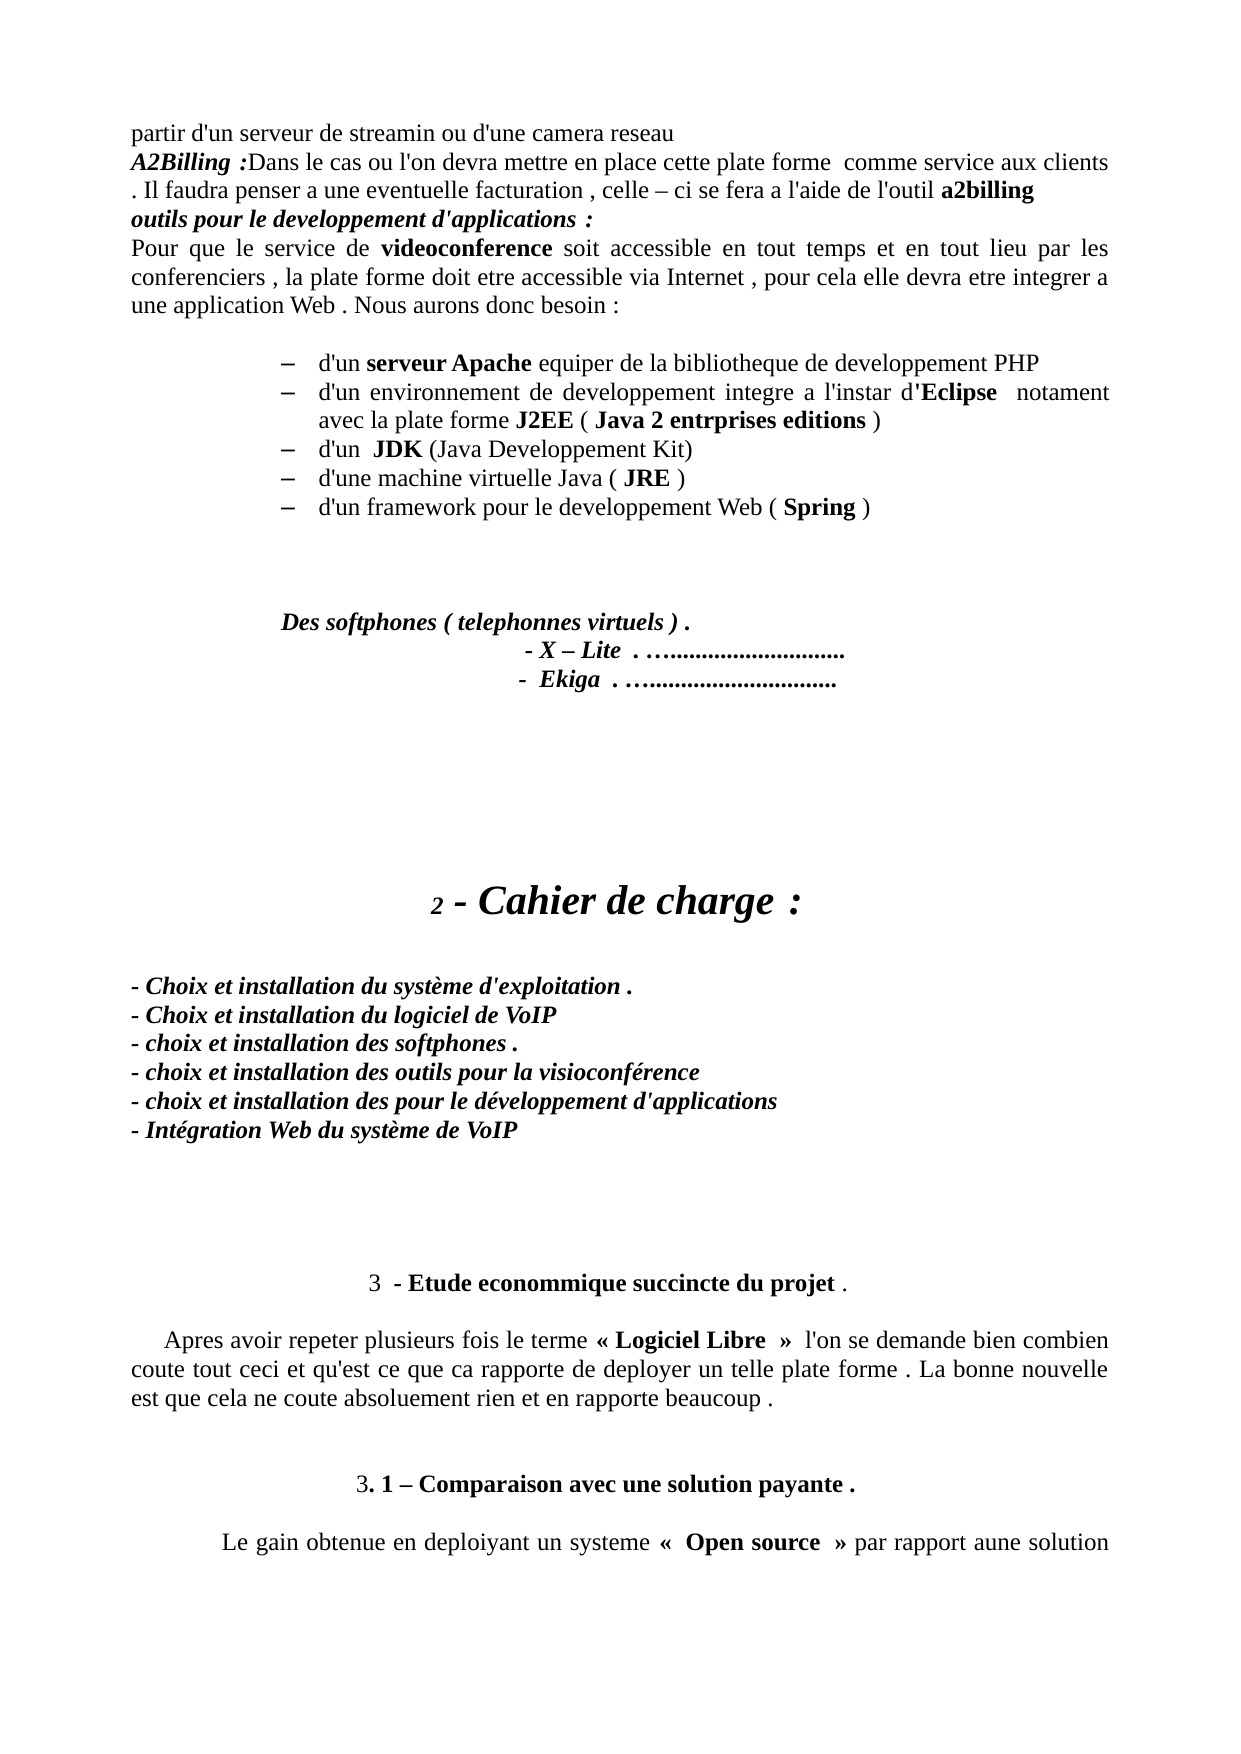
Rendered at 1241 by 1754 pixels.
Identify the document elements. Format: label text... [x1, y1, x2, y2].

text partir d'un serveur de streamin ou d'une camera reseau [131, 118, 1109, 147]
list d'un serveur Apache equiper de la bibliotheque de developpement PHP [281, 348, 1109, 377]
text Apres avoir repeter plusieurs fois le terme « Logiciel Libre » l'on se demande bien combien coute tout ceci et qu'est ce que ca rapporte de deployer un telle plate forme . La bonne nouvelle est que cela ne coute absoluement rien et en rapporte beaucoup . [131, 1326, 1109, 1412]
list d'un JDK (Java Developpement Kit) [281, 434, 1109, 463]
text - Choix et installation du logiciel de VoIP [131, 1000, 1109, 1028]
text A2Billing :Dans le cas ou l'on devra mettre en place cette plate forme comme service aux clients . Il faudra penser a une eventuelle facturation , celle – ci se fera a l'aide de l'outil a2billing [131, 147, 1109, 204]
text - choix et installation des softphones . [131, 1028, 1109, 1057]
list d'un environnement de developpement integre a l'instar d'Eclipse notament avec la plate forme J2EE ( Java 2 entrprises editions ) [281, 377, 1109, 434]
text Pour que le service de videoconference soit accessible en tout temps et en tout lieu par les conferenciers , la plate forme doit etre accessible via Internet , pour cela elle devra etre integrer a une application Web . Nous aurons donc besoin : [131, 233, 1109, 319]
text - choix et installation des outils pour la visioconférence [131, 1057, 1109, 1086]
list d'un framework pour le developpement Web ( Spring ) [281, 492, 1109, 521]
text Le gain obtenue en deploiyant un systeme « Open source » par rapport aune solution [131, 1527, 1109, 1556]
text - Choix et installation du système d'exploitation . [131, 971, 1109, 1000]
text - Ekiga . ….............................. [131, 664, 1109, 693]
text 3. 1 – Comparaison avec une solution payante . [131, 1469, 1109, 1498]
text 3 - Etude econommique succincte du projet . [131, 1268, 1109, 1297]
list d'une machine virtuelle Java ( JRE ) [281, 463, 1109, 492]
text - Intégration Web du système de VoIP [131, 1115, 1109, 1143]
text outils pour le developpement d'applications : [131, 204, 1109, 233]
text Des softphones ( telephonnes virtuels ) . [131, 607, 1109, 636]
text 2 - Cahier de charge : [131, 875, 1109, 923]
text - X – Lite . …............................ [131, 636, 1109, 664]
text - choix et installation des pour le développement d'applications [131, 1086, 1109, 1115]
